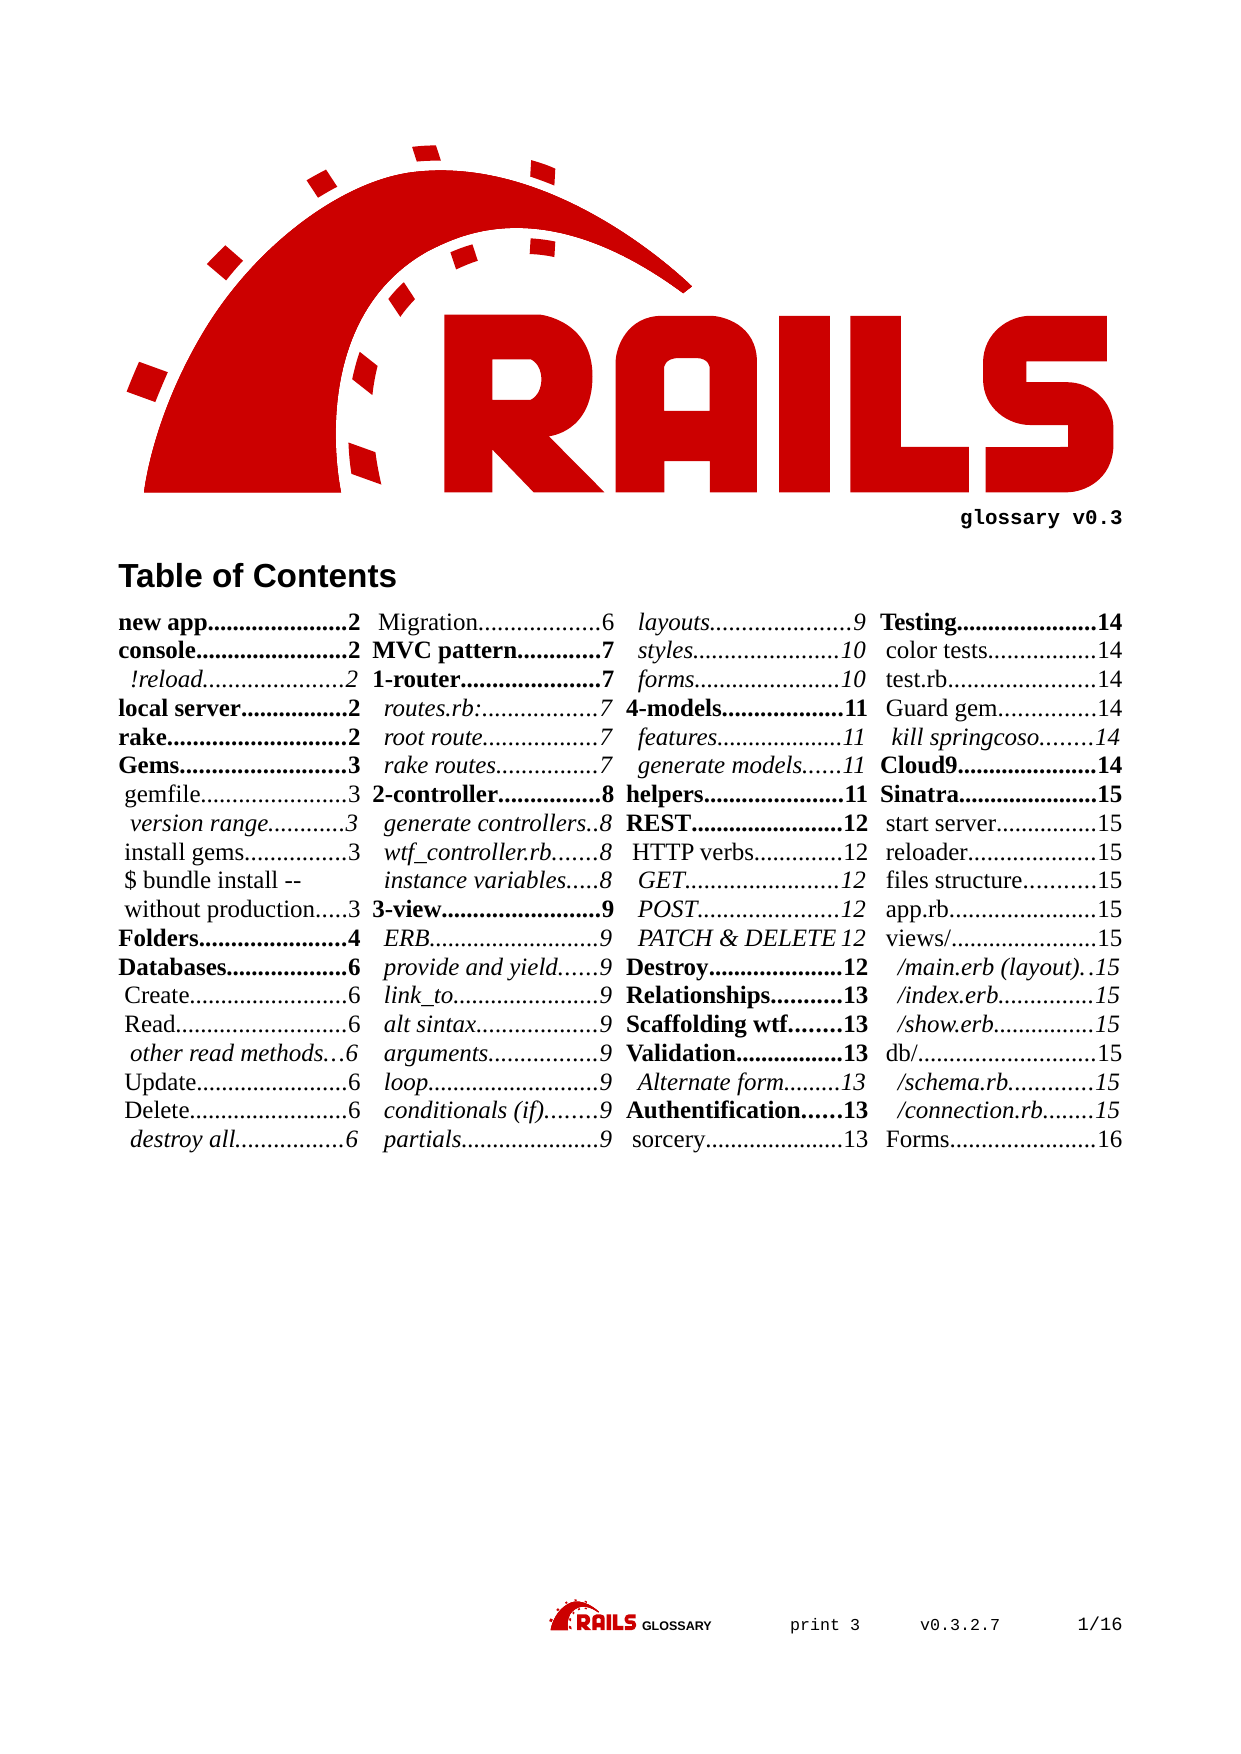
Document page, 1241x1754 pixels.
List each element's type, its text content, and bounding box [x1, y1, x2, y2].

text Read 6 [124, 1009, 360, 1038]
text kill springcoso 14 [891, 722, 1122, 750]
text POST 12 [638, 894, 868, 923]
text partials 9 [384, 1124, 614, 1153]
text views/ 15 [886, 923, 1122, 952]
text test.rb 14 [886, 664, 1122, 693]
text provide and yield 9 [384, 952, 614, 980]
text glossary v0.3 [118, 507, 1122, 531]
text Create 6 [124, 980, 360, 1009]
text /index.erb 15 [891, 980, 1122, 1009]
text console 2 [118, 635, 360, 664]
text HTTP verbs 12 [632, 837, 868, 865]
text color tests 14 [886, 635, 1122, 664]
text features 11 [638, 722, 868, 750]
text forms 10 [638, 664, 868, 693]
text generate models 11 [638, 750, 868, 779]
text generate controllers 8 [384, 808, 614, 837]
text local server 2 [118, 693, 360, 722]
text Destroy 12 [626, 952, 868, 980]
text Forms 16 [886, 1124, 1122, 1153]
text loop 9 [384, 1067, 614, 1095]
text helpers 11 [626, 779, 868, 808]
text db/ 15 [886, 1038, 1122, 1067]
text other read methods 6 [130, 1038, 360, 1067]
text install gems 3 [124, 837, 360, 865]
text MVC pattern 7 [372, 635, 614, 664]
text sorcery 13 [632, 1124, 868, 1153]
text $ bundle install --without production 3 [124, 865, 360, 923]
text Cloud9 14 [880, 750, 1122, 779]
subtitle Table of Contents [118, 556, 1122, 594]
text Delete 6 [124, 1095, 360, 1124]
text /connection.rb 15 [891, 1095, 1122, 1124]
text PATCH & DELETE 12 [638, 923, 868, 952]
text root route 7 [384, 722, 614, 750]
text arguments 9 [384, 1038, 614, 1067]
text Testing 14 [880, 607, 1122, 635]
text routes.rb: 7 [384, 693, 614, 722]
text alt sintax 9 [384, 1009, 614, 1038]
text 1-router 7 [372, 664, 614, 693]
text version range 3 [130, 808, 360, 837]
text /main.erb (layout) 15 [891, 952, 1122, 980]
text Scaffolding wtf 13 [626, 1009, 868, 1038]
text /show.erb 15 [891, 1009, 1122, 1038]
text rake routes 7 [384, 750, 614, 779]
text REST 12 [626, 808, 868, 837]
text destroy all 6 [130, 1124, 360, 1153]
text start server 15 [886, 808, 1122, 837]
text Update 6 [124, 1067, 360, 1095]
text Gems 3 [118, 750, 360, 779]
text Alternate form 13 [638, 1067, 868, 1095]
text styles 10 [638, 635, 868, 664]
text instance variables 8 [384, 865, 614, 894]
text rake 2 [118, 722, 360, 750]
text GET 12 [638, 865, 868, 894]
text Relationships 13 [626, 980, 868, 1009]
text gemfile 3 [124, 779, 360, 808]
text link_to 9 [384, 980, 614, 1009]
text wtf_controller.rb 8 [384, 837, 614, 865]
text 3-view 9 [372, 894, 614, 923]
text Databases 6 [118, 952, 360, 980]
text new app 2 [118, 607, 360, 635]
text app.rb 15 [886, 894, 1122, 923]
text Folders 4 [118, 923, 360, 952]
text /schema.rb 15 [891, 1067, 1122, 1095]
text 2-controller 8 [372, 779, 614, 808]
text files structure 15 [886, 865, 1122, 894]
text Migration 6 [378, 607, 614, 635]
text ERB 9 [384, 923, 614, 952]
text Authentification 13 [626, 1095, 868, 1124]
text conditionals (if) 9 [384, 1095, 614, 1124]
text Validation 13 [626, 1038, 868, 1067]
text !reload 2 [130, 664, 360, 693]
text 4-models 11 [626, 693, 868, 722]
text layouts 9 [638, 607, 868, 635]
text reloader 15 [886, 837, 1122, 865]
text Sinatra 15 [880, 779, 1122, 808]
text Guard gem 14 [886, 693, 1122, 722]
